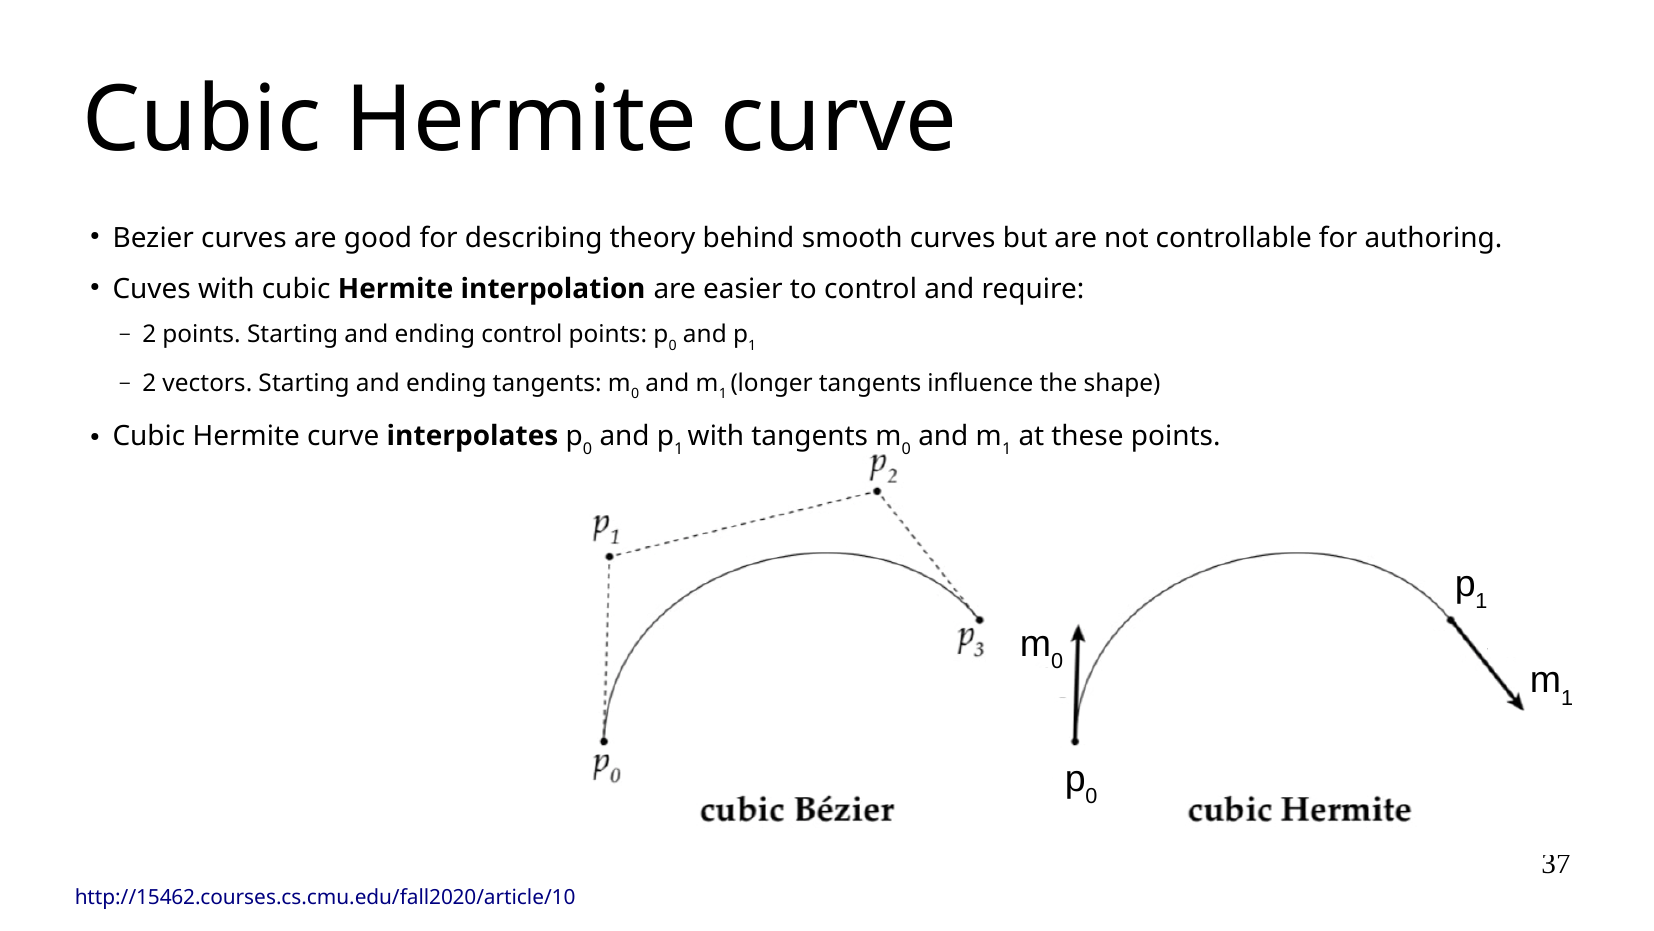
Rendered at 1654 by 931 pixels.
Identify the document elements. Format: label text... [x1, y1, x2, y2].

list Bezier curves are good for describing theory behind smooth curves but are not controllable for authoring. Cuves with cubic Hermite interpolation are easier to control and require: 2 points. Starting and ending control points: p0 and p1 2 vectors. Starting and ending tangents: m0 and m1 (longer tangents influence the shape) Cubic Hermite curve interpolates p0 and p1 with tangents m0 and m1 at these points. [82, 217, 1546, 466]
text_box m0 [1005, 615, 1096, 714]
picture [558, 426, 1576, 856]
text_box m1 [1515, 651, 1606, 751]
text_box p0 [1050, 750, 1141, 849]
title Cubic Hermite curve [82, 37, 1571, 193]
text_box p1 [1440, 555, 1531, 654]
text_box http://15462.courses.cs.cmu.edu/fall2020/article/10 [60, 874, 871, 916]
